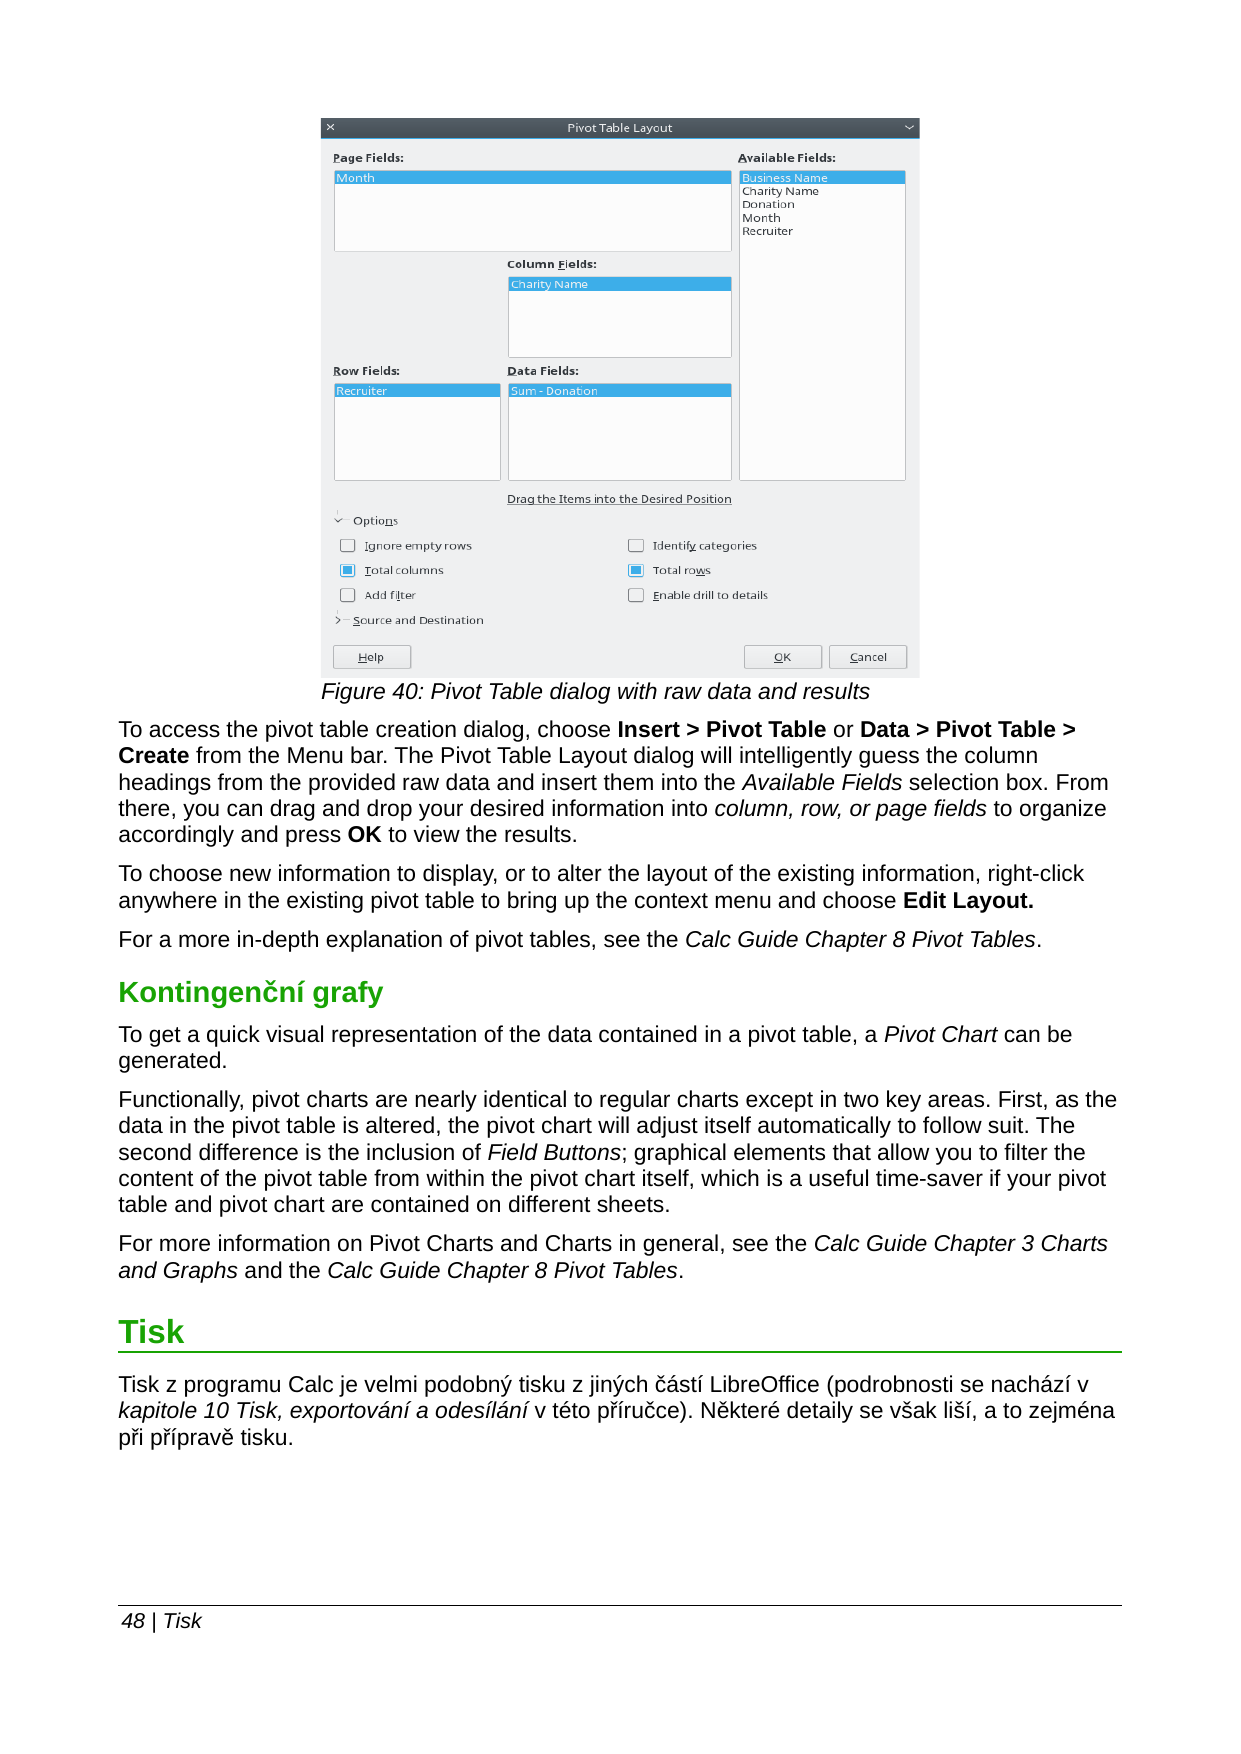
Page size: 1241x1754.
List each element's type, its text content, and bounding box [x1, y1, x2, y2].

text For more information on Pivot Charts and Charts in general, see the Calc Guide Chapter 3 Charts and Graphs and the Calc Guide Chapter 8 Pivot Tables. [118, 1230, 1122, 1283]
text To get a quick visual representation of the data contained in a pivot table, a Pivot Chart can be generated. [118, 1021, 1122, 1073]
text For a more in-depth explanation of pivot tables, see the Calc Guide Chapter 8 Pivot Tables. [118, 926, 1122, 952]
subtitle Tisk [118, 1312, 1122, 1351]
text Figure 40: Pivot Table dialog with raw data and results [321, 678, 919, 704]
subtitle Kontingenční grafy [118, 976, 1122, 1009]
text To access the pivot table creation dialog, choose Insert > Pivot Table or Data > Pivot Table > Create from the Menu bar. The Pivot Table Layout dialog will intelligently guess the column headings from the provided raw data and insert them into the Available Fields selection box. From there, you can drag and drop your desired information into column, row, or page fields to organize accordingly and press OK to view the results. [118, 716, 1122, 848]
text Functionally, pivot charts are nearly identical to regular charts except in two key areas. First, as the data in the pivot table is altered, the pivot chart will adjust itself automatically to follow suit. The second difference is the inclusion of Field Buttons; graphical elements that allow you to filter the content of the pivot table from within the pivot chart itself, which is a useful time-saver if your pivot table and pivot chart are contained on different sheets. [118, 1086, 1122, 1218]
text To choose new information to display, or to alter the layout of the existing information, right-click anywhere in the existing pivot table to bring up the context menu and choose Edit Layout. [118, 860, 1122, 913]
picture [320, 118, 920, 678]
text Tisk z programu Calc je velmi podobný tisku z jiných částí LibreOffice (podrobnosti se nachází v kapitole 10 Tisk, exportování a odesílání v této příručce). Některé detaily se však liší, a to zejména při přípravě tisku. [118, 1371, 1122, 1450]
